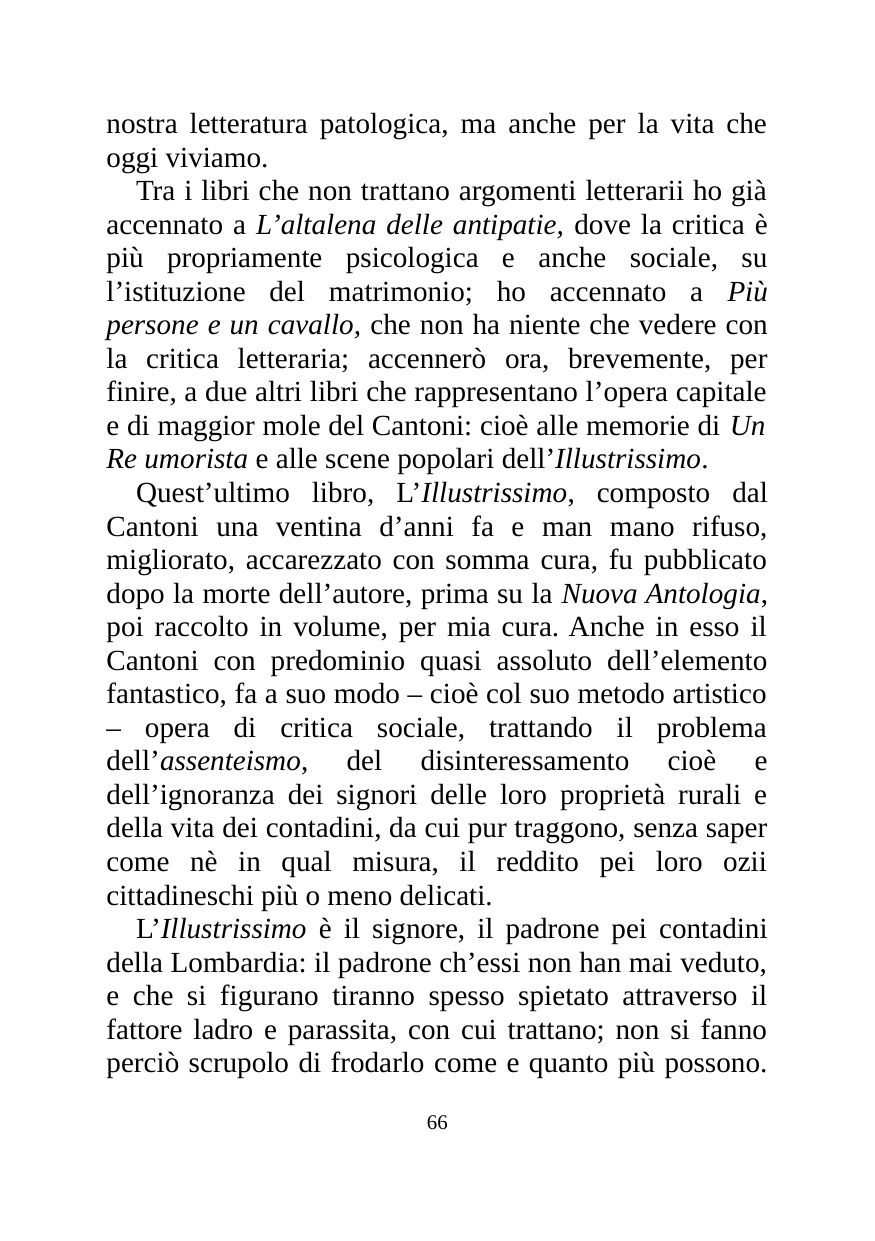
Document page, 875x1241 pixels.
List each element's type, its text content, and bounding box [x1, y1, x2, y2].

text Tra i libri che non trattano argomenti letterarii ho già accennato a L’altalena delle antipatie, dove la critica è più propriamente psicologica e anche sociale, su l’istituzione del matrimonio; ho accennato a Più persone e un cavallo, che non ha niente che vedere con la critica letteraria; accennerò ora, brevemente, per finire, a due altri libri che rappresentano l’opera capitale e di maggior mole del Cantoni: cioè alle memorie di Un Re umorista e alle scene popolari dell’Illustrissimo. [106, 173, 768, 475]
text L’Illustrissimo è il signore, il padrone pei contadini della Lombardia: il padrone ch’essi non han mai veduto, e che si figurano tiranno spesso spietato attraverso il fattore ladro e parassita, con cui trattano; non si fanno perciò scrupolo di frodarlo come e quanto più possono. [106, 911, 768, 1079]
text Quest’ultimo libro, L’Illustrissimo, composto dal Cantoni una ventina d’anni fa e man mano rifuso, migliorato, accarezzato con somma cura, fu pubblicato dopo la morte dell’autore, prima su la Nuova Antologia, poi raccolto in volume, per mia cura. Anche in esso il Cantoni con predominio quasi assoluto dell’elemento fantastico, fa a suo modo – cioè col suo metodo artistico – opera di critica sociale, trattando il problema dell’assenteismo, del disinteressamento cioè e dell’ignoranza dei signori delle loro proprietà rurali e della vita dei contadini, da cui pur traggono, senza saper come nè in qual misura, il reddito pei loro ozii cittadineschi più o meno delicati. [106, 475, 768, 911]
text nostra letteratura patologica, ma anche per la vita che oggi viviamo. [106, 106, 768, 173]
